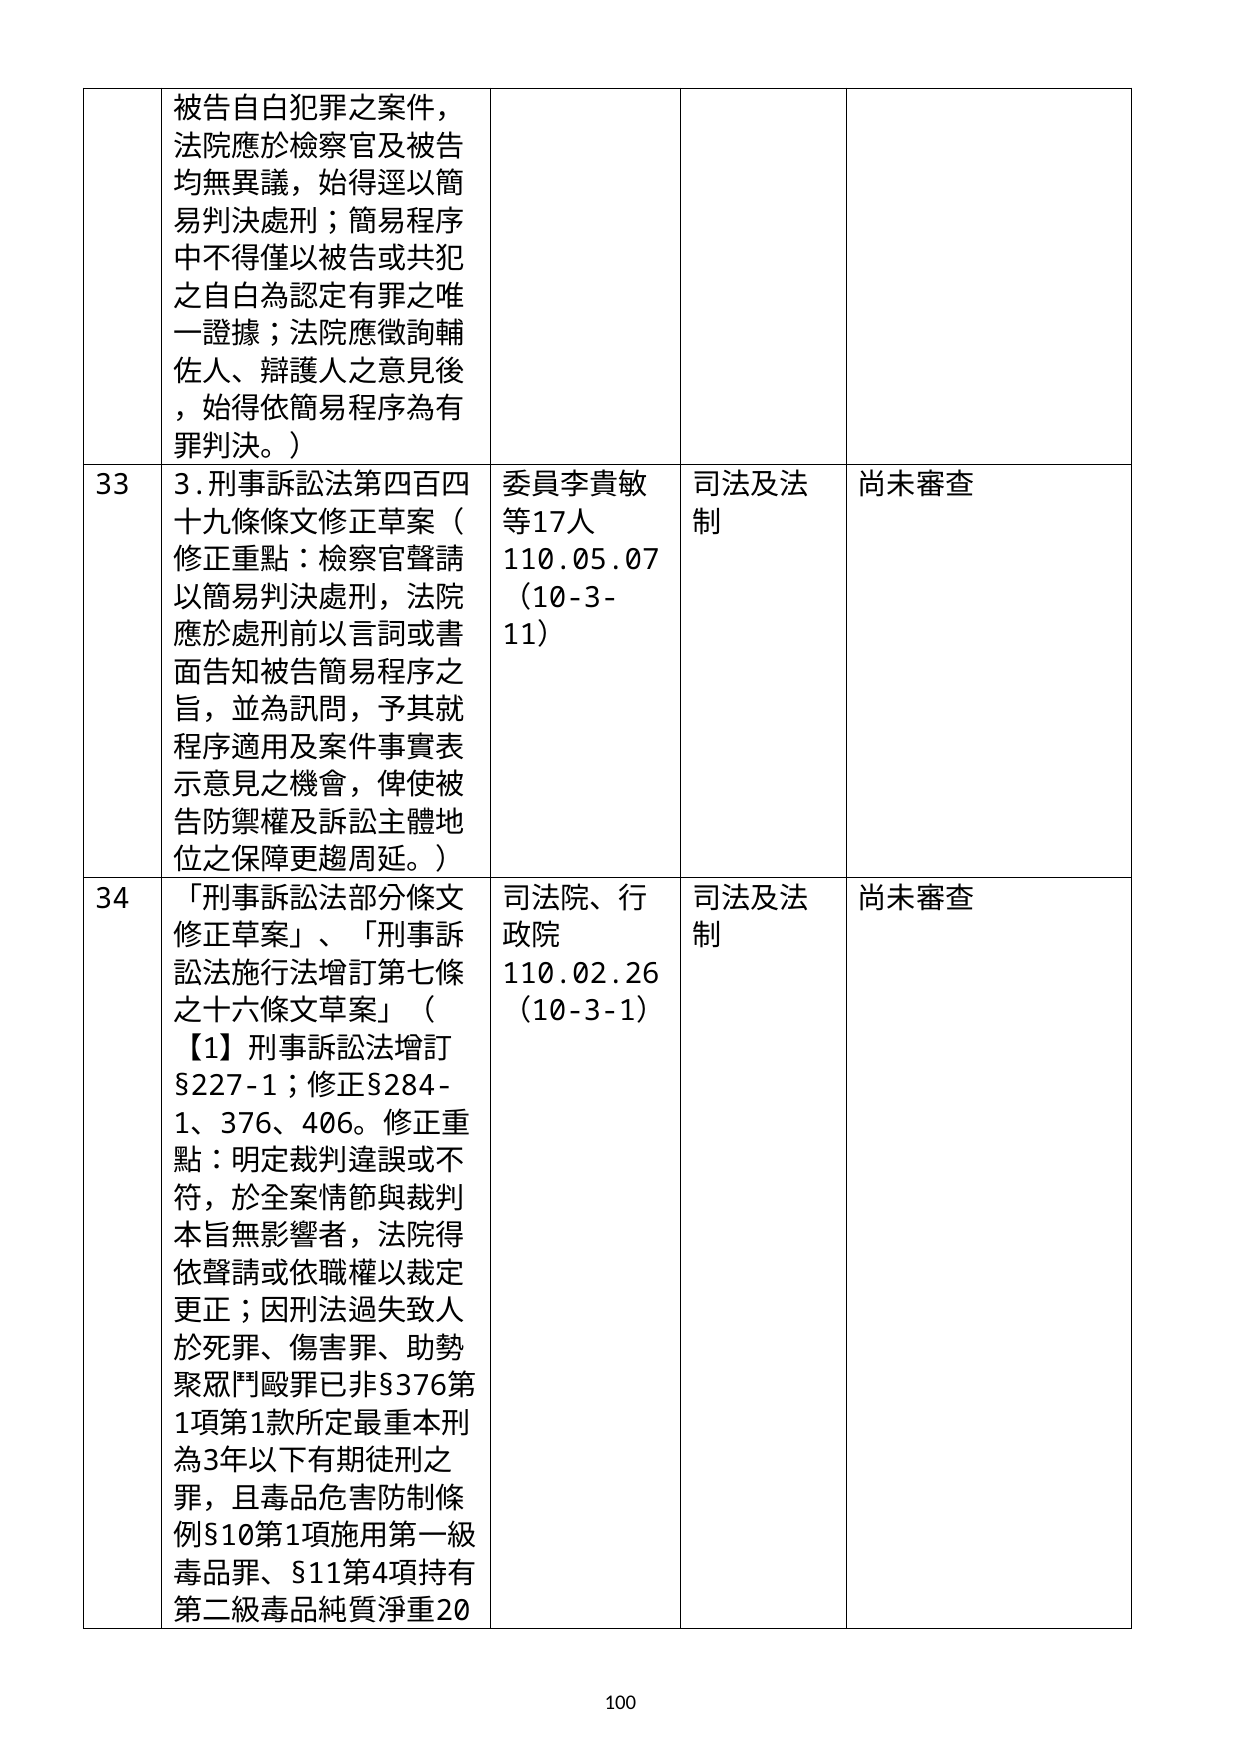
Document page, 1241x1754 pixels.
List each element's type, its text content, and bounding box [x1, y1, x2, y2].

table_cell [84, 89, 161, 464]
table_cell 34 [84, 878, 161, 1628]
table_cell 司法院、行政院 110.02.26 （10-3-1） [491, 878, 680, 1628]
table_cell [491, 89, 680, 464]
table_cell 司法及法制 [681, 465, 846, 877]
table_cell 委員李貴敏等17人 110.05.07 （10-3-11） [491, 465, 680, 877]
table_cell 「刑事訴訟法部分條文修正草案」、「刑事訴訟法施行法增訂第七條之十六條文草案」（【1】刑事訴訟法增訂§227-1；修正§284-1、376、406。修正重點：明定裁判違誤或不符，於全案情節與裁判本旨無影響者，法院得依聲請或依職權以裁定更正；因刑法過失致人於死罪、傷害罪、助勢聚眾鬥毆罪已非§376第1項第1款所定最重本刑為3年以下有期徒刑之罪，且毒品危害防制條例§10第1項施用第一級毒品罪、§11第4項持有第二級毒品純質淨重20 [162, 878, 490, 1628]
table_cell [681, 89, 846, 464]
table_cell 33 [84, 465, 161, 877]
table_cell 尚未審查 [847, 878, 1131, 1628]
table_cell 被告自白犯罪之案件，法院應於檢察官及被告均無異議，始得逕以簡易判決處刑；簡易程序中不得僅以被告或共犯之自白為認定有罪之唯一證據；法院應徵詢輔佐人、辯護人之意見後，始得依簡易程序為有罪判決。） [162, 89, 490, 464]
table_cell 尚未審查 [847, 465, 1131, 877]
table_cell 司法及法制 [681, 878, 846, 1628]
table_cell [847, 89, 1131, 464]
table_cell 3.刑事訴訟法第四百四十九條條文修正草案（修正重點：檢察官聲請以簡易判決處刑，法院應於處刑前以言詞或書面告知被告簡易程序之旨，並為訊問，予其就程序適用及案件事實表示意見之機會，俾使被告防禦權及訴訟主體地位之保障更趨周延。） [162, 465, 490, 877]
